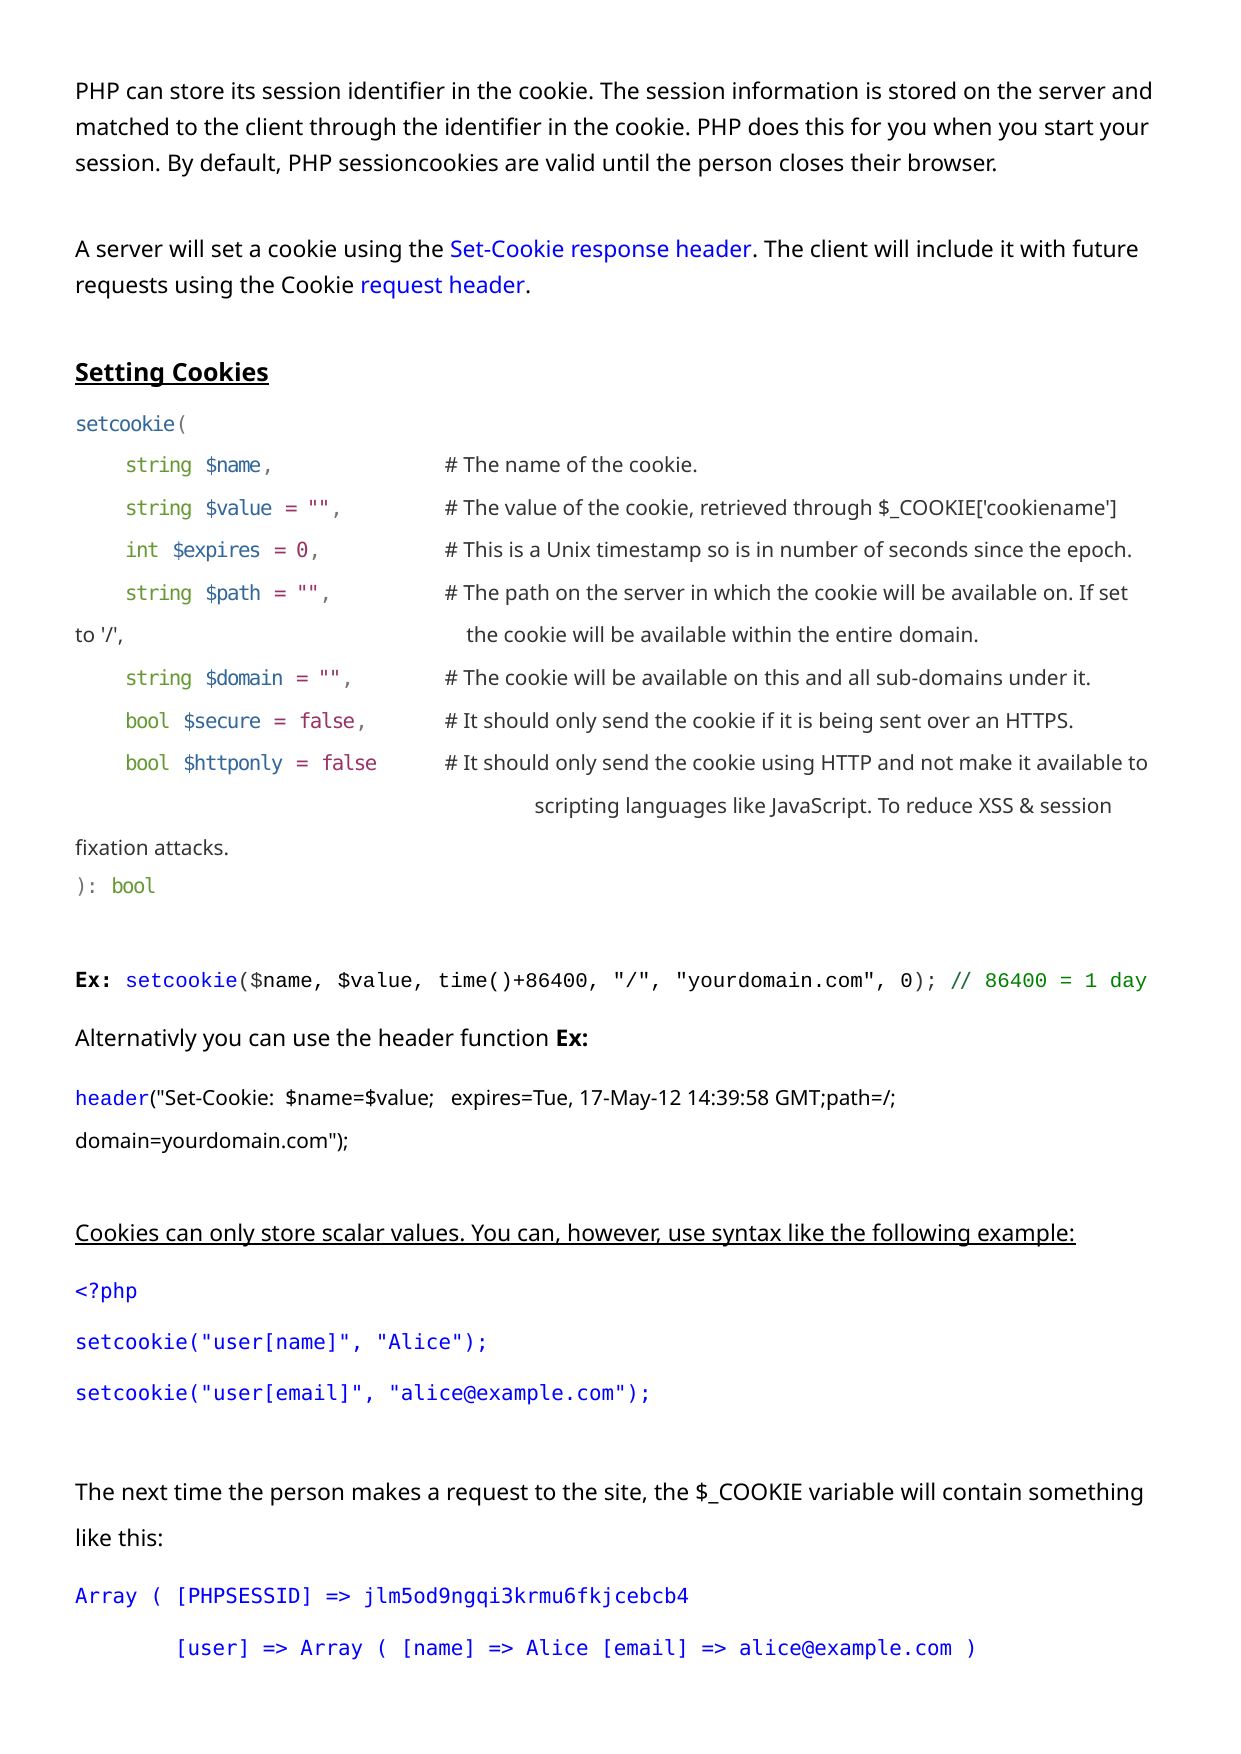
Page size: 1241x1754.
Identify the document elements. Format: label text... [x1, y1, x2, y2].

text The next time the person makes a request to the site, the $_COOKIE variable will contain something like this: [75, 1475, 1166, 1553]
text Alternativly you can use the header function Ex: [75, 1022, 1166, 1053]
text PHP can store its session identifier in the cookie. The session information is stored on the server and matched to the client through the identifier in the cookie. PHP does this for you when you start your session. By default, PHP sessioncookies are valid until the person closes their browser. [75, 75, 1166, 178]
text Ex: setcookie($name, $value, time()+86400, "/", "yourdomain.com", 0); // 86400 = 1 day [75, 968, 1166, 994]
text <?php [75, 1279, 1166, 1303]
text setcookie( string $name, # The name of the cookie. string $value = "", # The value of the cookie, retrieved through $_COOKIE['cookiename'] int $expires = 0, # This is a Unix timestamp so is in number of seconds since the epoch. string $path = "", # The path on the server in which the cookie will be available on. If set to '/', the cookie will be available within the entire domain. string $domain = "", # The cookie will be available on this and all sub-domains under it. bool $secure = false, # It should only send the cookie if it is being sent over an HTTPS. bool $httponly = false # It should only send the cookie using HTTP and not make it available to scripting languages like JavaScript. To reduce XSS & session fixation attacks. ): bool [75, 412, 1166, 898]
text setcookie("user[email]", "alice@example.com"); [75, 1381, 1166, 1406]
text Array ( [PHPSESSID] => jlm5od9ngqi3krmu6fkjcebcb4 [75, 1584, 1166, 1608]
text [user] => Array ( [name] => Alice [email] => alice@example.com ) [75, 1636, 1166, 1660]
text header("Set-Cookie: $name=$value; expires=Tue, 17-May-12 14:39:58 GMT;path=/; domain=yourdomain.com"); [75, 1083, 1166, 1154]
text setcookie("user[name]", "Alice"); [75, 1330, 1166, 1354]
text Setting Cookies [75, 354, 1166, 388]
text Cookies can only store scalar values. You can, however, use syntax like the following example: [75, 1217, 1166, 1248]
text A server will set a cookie using the Set-Cookie response header. The client will include it with future requests using the Cookie request header. [75, 233, 1166, 300]
